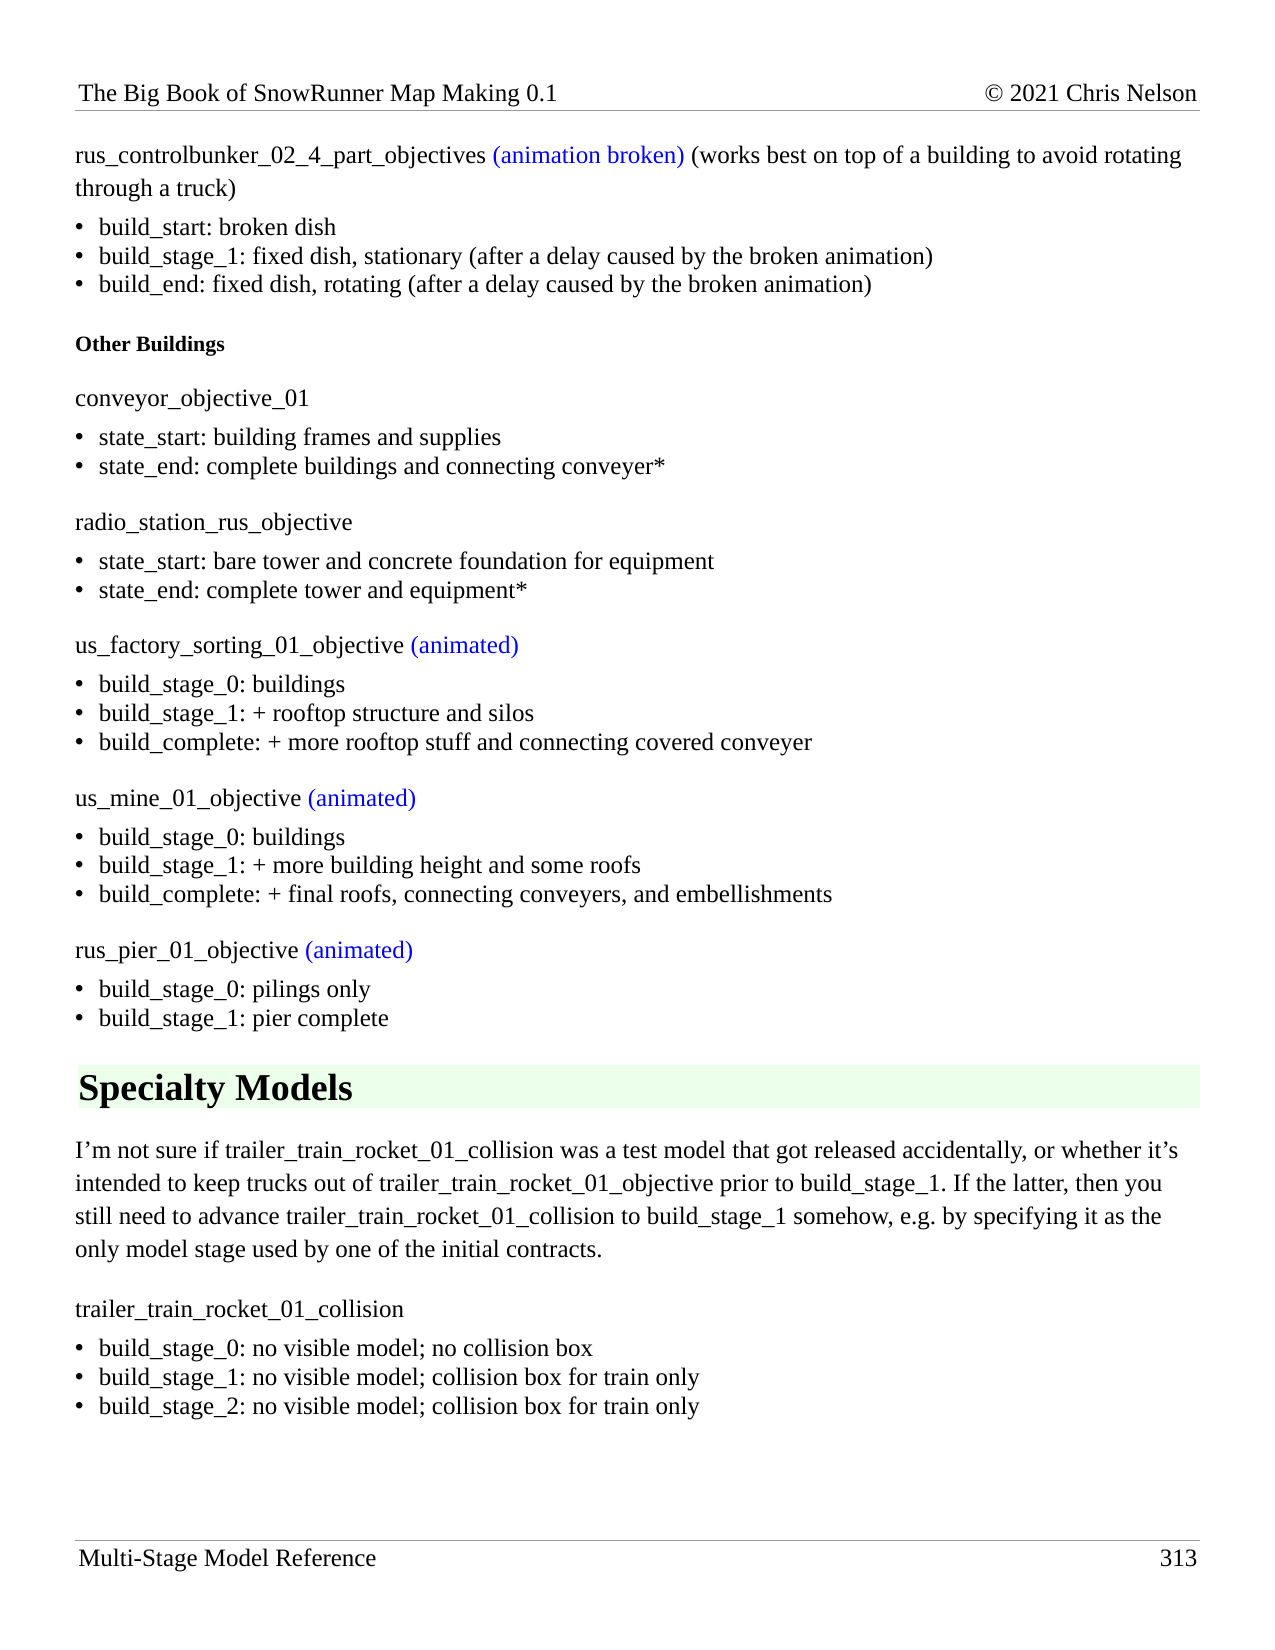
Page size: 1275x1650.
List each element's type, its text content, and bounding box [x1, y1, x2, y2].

subtitle rus_controlbunker_02_4_part_objectives (animation broken) (works best on top of a building to avoid rotating through a truck) [75, 140, 1200, 202]
list build_end: fixed dish, rotating (after a delay caused by the broken animation) [75, 269, 1200, 298]
list state_start: bare tower and concrete foundation for equipment [75, 546, 1200, 575]
subtitle rus_pier_01_objective (animated) [75, 935, 1200, 964]
list build_complete: + final roofs, connecting conveyers, and embellishments [75, 879, 1200, 908]
list state_end: complete tower and equipment* [75, 575, 1200, 603]
subtitle Specialty Models [78, 1065, 1200, 1108]
list build_stage_2: no visible model; collision box for train only [75, 1391, 1200, 1420]
list build_complete: + more rooftop stuff and connecting covered conveyer [75, 727, 1200, 756]
list state_start: building frames and supplies [75, 422, 1200, 451]
subtitle radio_station_rus_objective [75, 507, 1200, 536]
list build_stage_1: + rooftop structure and silos [75, 698, 1200, 727]
list build_stage_0: buildings [75, 822, 1200, 851]
subtitle us_factory_sorting_01_objective (animated) [75, 631, 1200, 659]
list build_start: broken dish [75, 212, 1200, 241]
list build_stage_1: no visible model; collision box for train only [75, 1362, 1200, 1391]
text I’m not sure if trailer_train_rocket_01_collision was a test model that got released accidentally, or whether it’s intended to keep trucks out of trailer_train_rocket_01_objective prior to build_stage_1. If the latter, then you still need to advance trailer_train_rocket_01_collision to build_stage_1 somehow, e.g. by specifying it as the only model stage used by one of the initial contracts. [75, 1135, 1200, 1263]
list build_stage_0: no visible model; no collision box [75, 1333, 1200, 1362]
subtitle us_mine_01_objective (animated) [75, 783, 1200, 812]
subtitle trailer_train_rocket_01_collision [75, 1294, 1200, 1323]
list build_stage_0: buildings [75, 669, 1200, 698]
subtitle Other Buildings [75, 331, 1200, 356]
list build_stage_1: fixed dish, stationary (after a delay caused by the broken animation) [75, 241, 1200, 269]
list build_stage_1: pier complete [75, 1003, 1200, 1032]
list build_stage_1: + more building height and some roofs [75, 851, 1200, 879]
subtitle conveyor_objective_01 [75, 383, 1200, 412]
list state_end: complete buildings and connecting conveyer* [75, 451, 1200, 480]
list build_stage_0: pilings only [75, 974, 1200, 1003]
